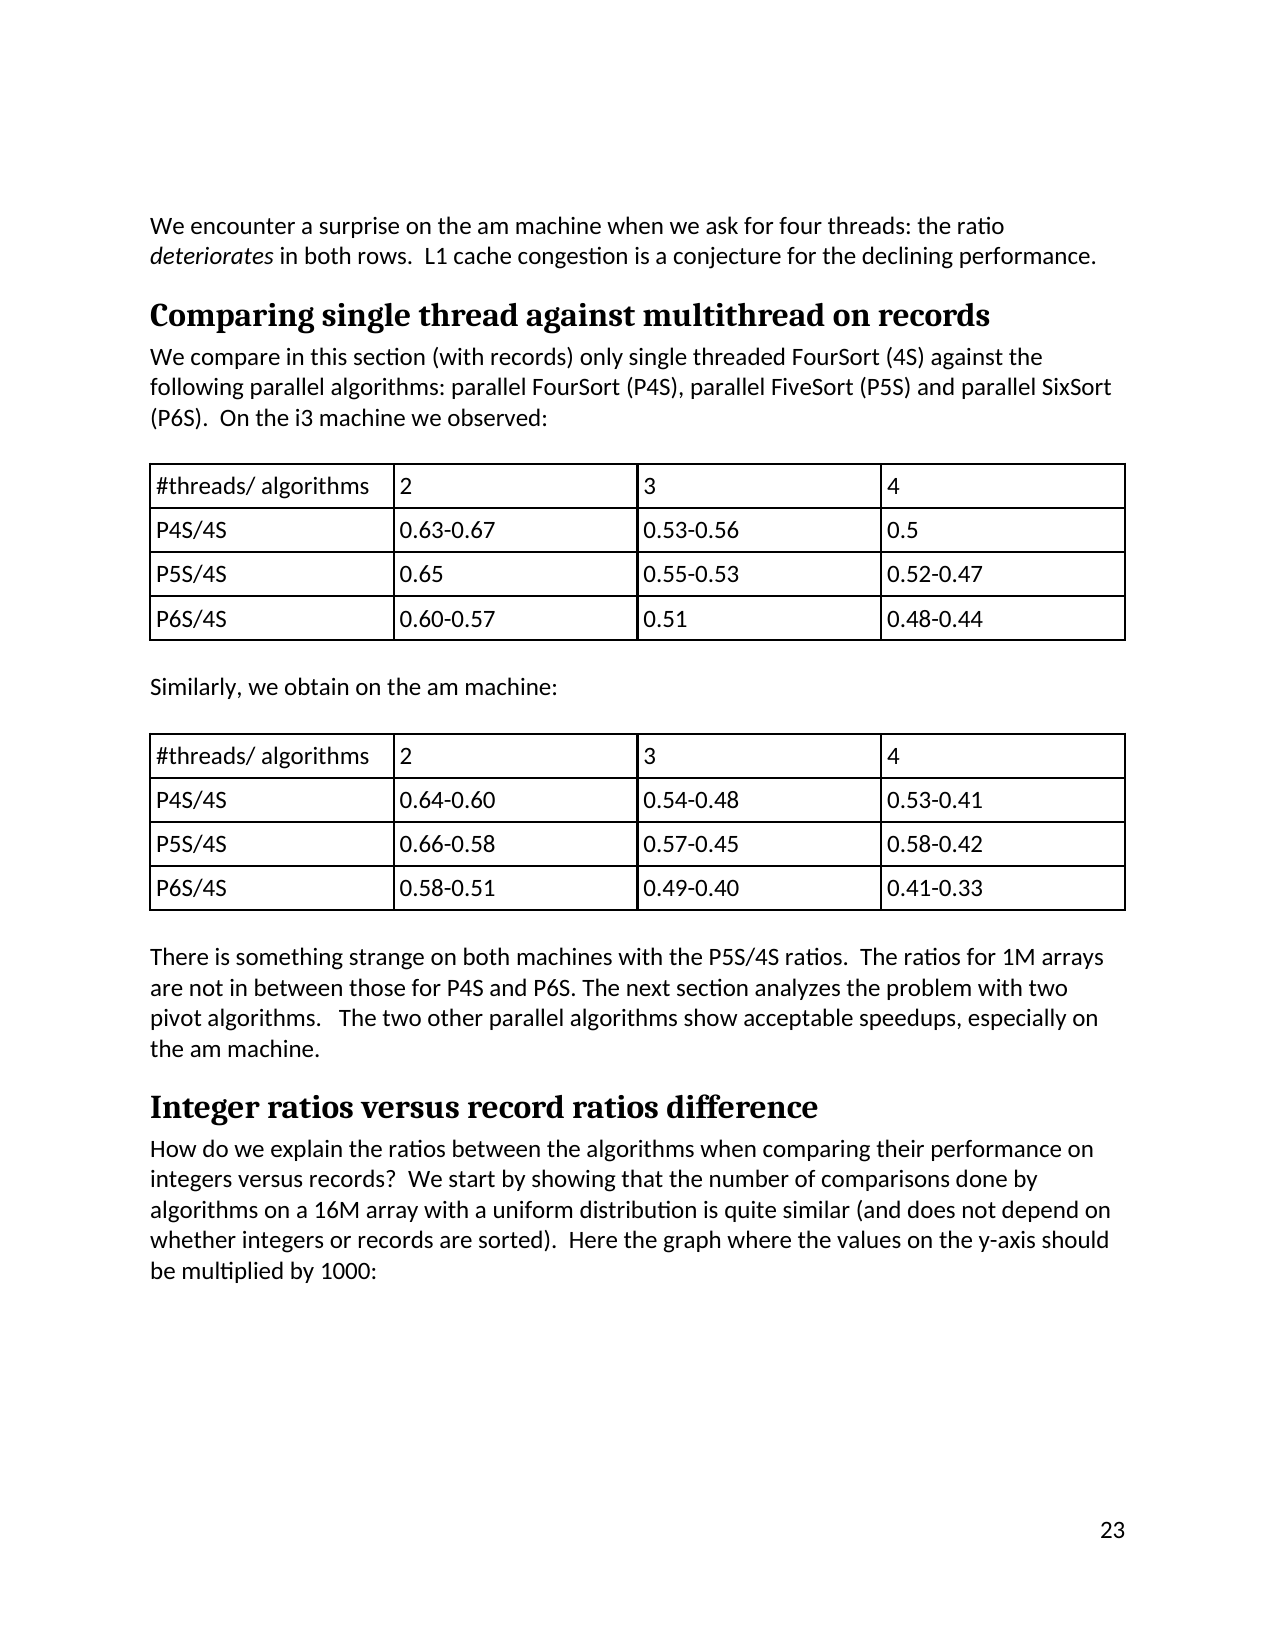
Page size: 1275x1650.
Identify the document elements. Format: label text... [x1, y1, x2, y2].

table_header #threads/ algorithms [151, 465, 393, 507]
text How do we explain the ratios between the algorithms when comparing their performance on integers versus records? We start by showing that the number of comparisons done by algorithms on a 16M array with a uniform distribution is quite similar (and does not depend on whether integers or records are sorted). Here the graph where the values on the y-axis should be multiplied by 1000: [150, 1133, 1125, 1286]
table_cell 0.66-0.58 [395, 823, 636, 865]
table_cell 0.55-0.53 [639, 553, 880, 595]
table_header 4 [882, 735, 1124, 777]
table_cell 0.58-0.42 [882, 823, 1124, 865]
table_cell 0.60-0.57 [395, 597, 636, 639]
table_cell P5S/4S [151, 823, 393, 865]
table_cell 0.51 [639, 597, 880, 639]
table_cell 0.5 [882, 509, 1124, 551]
table_cell P6S/4S [151, 867, 393, 909]
table_header 3 [639, 465, 880, 507]
text We compare in this section (with records) only single threaded FourSort (4S) against the following parallel algorithms: parallel FourSort (P4S), parallel FiveSort (P5S) and parallel SixSort (P6S). On the i3 machine we observed: [150, 341, 1125, 432]
table_header #threads/ algorithms [151, 735, 393, 777]
table_header 2 [395, 735, 636, 777]
table_cell 0.57-0.45 [639, 823, 880, 865]
table_cell 0.64-0.60 [395, 779, 636, 821]
table_cell 0.53-0.41 [882, 779, 1124, 821]
text There is something strange on both machines with the P5S/4S ratios. The ratios for 1M arrays are not in between those for P4S and P6S. The next section analyzes the problem with two pivot algorithms. The two other parallel algorithms show acceptable speedups, especially on the am machine. [150, 941, 1125, 1063]
table_cell 0.52-0.47 [882, 553, 1124, 595]
table_cell 0.41-0.33 [882, 867, 1124, 909]
table_cell P4S/4S [151, 509, 393, 551]
table_cell P6S/4S [151, 597, 393, 639]
subtitle Integer ratios versus record ratios difference [150, 1088, 1125, 1127]
subtitle Comparing single thread against multithread on records [150, 296, 1125, 334]
text Similarly, we obtain on the am machine: [150, 672, 1125, 702]
table_cell P5S/4S [151, 553, 393, 595]
table_cell P4S/4S [151, 779, 393, 821]
table_cell 0.65 [395, 553, 636, 595]
table_cell 0.48-0.44 [882, 597, 1124, 639]
table_cell 0.53-0.56 [639, 509, 880, 551]
table_header 3 [639, 735, 880, 777]
table_header 4 [882, 465, 1124, 507]
table_cell 0.63-0.67 [395, 509, 636, 551]
table_header 2 [395, 465, 636, 507]
table_cell 0.58-0.51 [395, 867, 636, 909]
text We encounter a surprise on the am machine when we ask for four threads: the ratio deteriorates in both rows. L1 cache congestion is a conjecture for the declining performance. [150, 210, 1125, 271]
table_cell 0.54-0.48 [639, 779, 880, 821]
table_cell 0.49-0.40 [639, 867, 880, 909]
